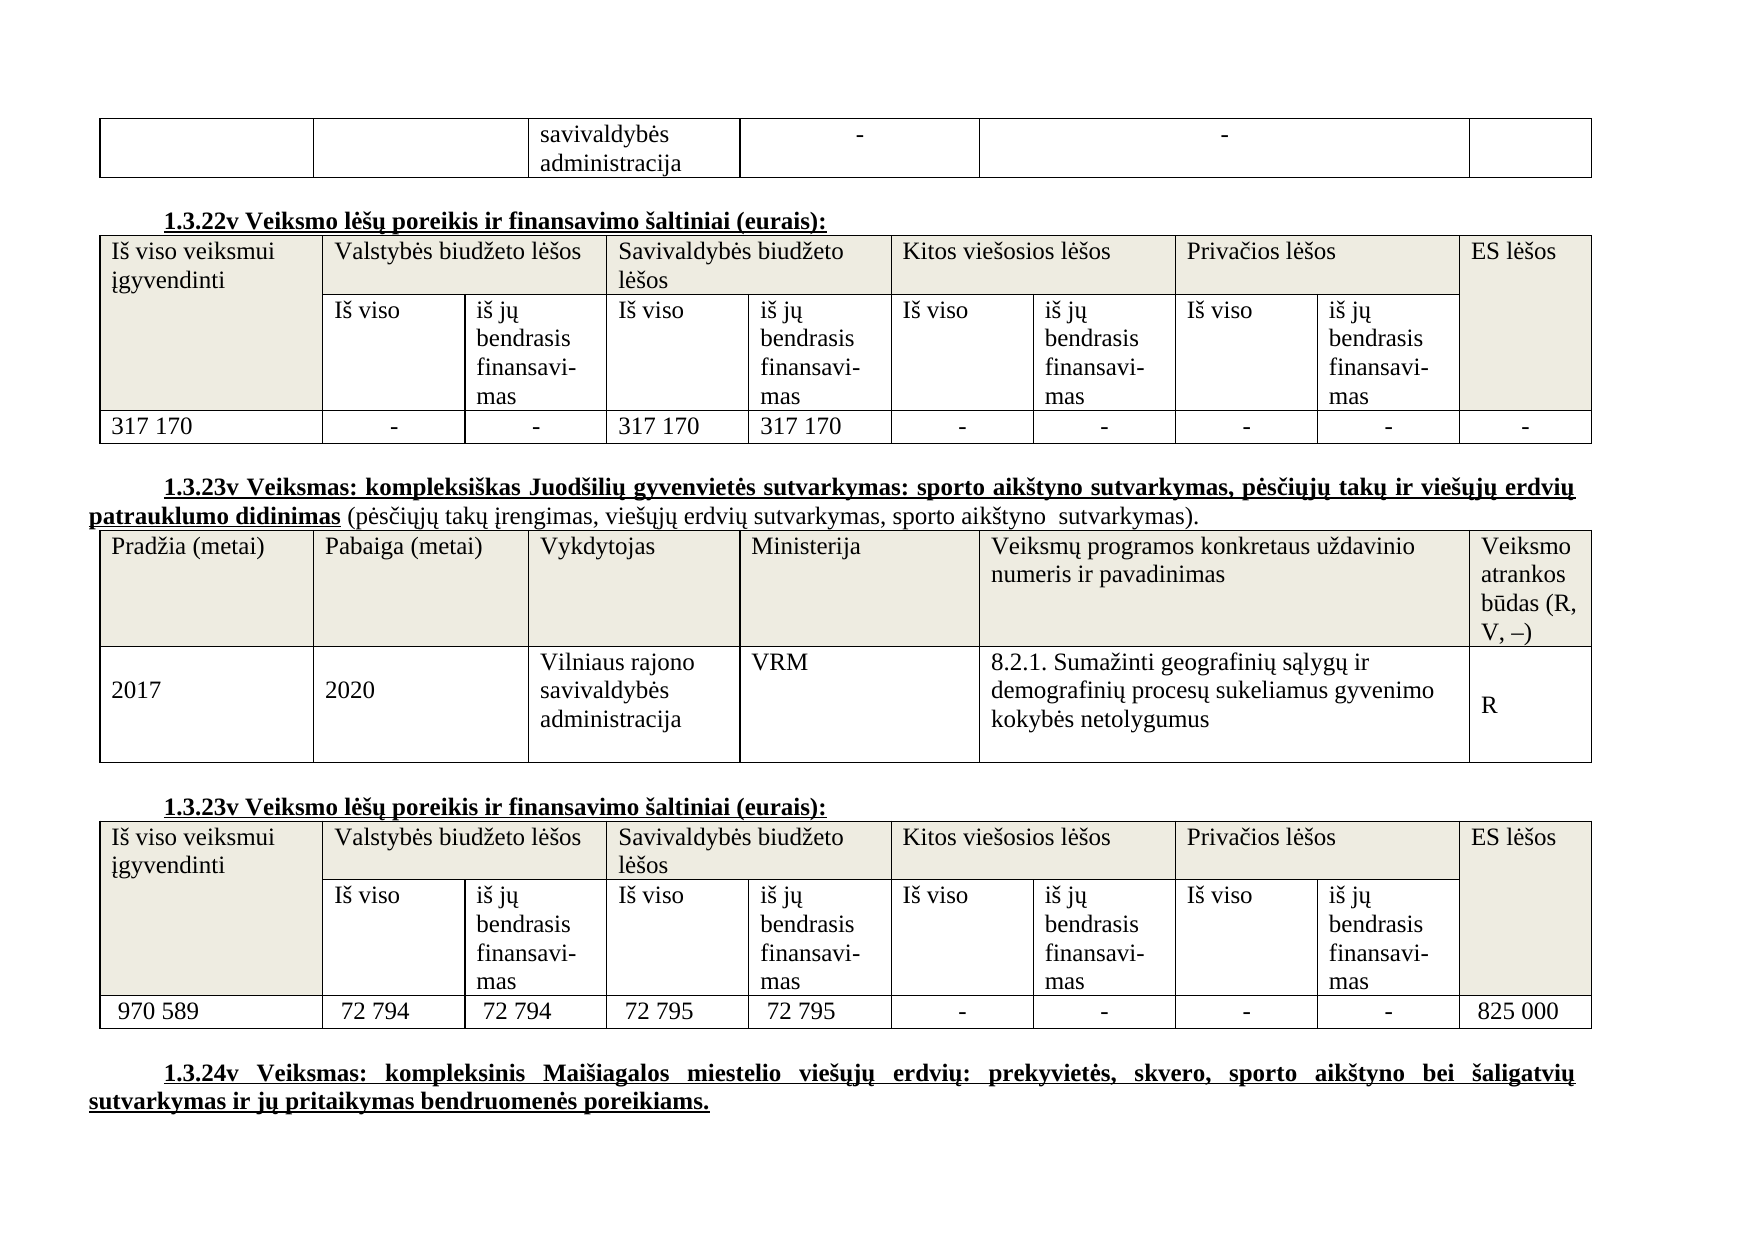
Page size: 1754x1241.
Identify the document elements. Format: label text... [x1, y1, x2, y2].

table_cell - [892, 996, 1033, 1028]
table_header Valstybės biudžeto lėšos [323, 822, 606, 879]
table_cell 72 795 [607, 996, 748, 1028]
table_header Vykdytojas [529, 531, 739, 646]
table_header Iš viso veiksmui įgyvendinti [101, 236, 322, 410]
table_cell - [1318, 996, 1459, 1028]
table_cell savivaldybės administracija [529, 119, 739, 177]
table_cell iš jų bendrasis finansavi- mas [1318, 295, 1459, 410]
table_cell iš jų bendrasis finansavi- mas [466, 295, 606, 410]
table_cell 825 000 [1460, 996, 1591, 1028]
table_cell VRM [741, 647, 979, 762]
table_cell 72 794 [466, 996, 606, 1028]
table_cell Iš viso [323, 880, 464, 995]
table_header Savivaldybės biudžeto lėšos [607, 236, 891, 294]
table_cell 970 589 [101, 996, 322, 1028]
table_cell 2017 [101, 647, 313, 762]
table_cell 2020 [314, 647, 528, 762]
table_cell - [1470, 119, 1591, 177]
text 1.3.23v Veiksmo lėšų poreikis ir finansavimo šaltiniai (eurais): [89, 792, 1577, 821]
table_cell - [466, 411, 606, 442]
table_cell Iš viso [1176, 295, 1317, 410]
table_header Ministerija [741, 531, 979, 646]
table_cell - [980, 119, 1469, 177]
table_cell 72 794 [323, 996, 464, 1028]
table_header Pradžia (metai) [101, 531, 313, 646]
table_cell - [1176, 996, 1317, 1028]
table_cell 317 170 [749, 411, 891, 442]
text 1.3.24v Veiksmas: kompleksinis Maišiagalos miestelio viešųjų erdvių: prekyvietės, skvero, sporto aikštyno bei šaligatvių sutvarkymas ir jų pritaikymas bendruomenės poreikiams. [89, 1058, 1577, 1115]
table_cell - [1176, 411, 1317, 442]
table_header Iš viso veiksmui įgyvendinti [101, 822, 322, 995]
table_header Privačios lėšos [1176, 822, 1459, 879]
table_cell Iš viso [892, 880, 1033, 995]
table_cell R [1470, 647, 1591, 762]
table_cell - [1460, 411, 1591, 442]
table_cell iš jų bendrasis finansavi- mas [1034, 880, 1175, 995]
table_header Privačios lėšos [1176, 236, 1459, 294]
table_cell Iš viso [323, 295, 464, 410]
table_cell - [1034, 996, 1175, 1028]
table_cell Iš viso [892, 295, 1033, 410]
table_cell [314, 119, 528, 177]
table_cell iš jų bendrasis finansavi- mas [466, 880, 606, 995]
table_cell - [1034, 411, 1175, 442]
table_cell 72 795 [749, 996, 891, 1028]
table_header Kitos viešosios lėšos [892, 236, 1175, 294]
table_header Veiksmo atrankos būdas (R, V, –) [1470, 531, 1591, 646]
text 1.3.22v Veiksmo lėšų poreikis ir finansavimo šaltiniai (eurais): [89, 206, 1577, 235]
table_cell Vilniaus rajono savivaldybės administracija [529, 647, 739, 762]
table_cell 8.2.1. Sumažinti geografinių sąlygų ir demografinių procesų sukeliamus gyvenimo kokybės netolygumus [980, 647, 1469, 762]
table_cell 317 170 [101, 411, 322, 442]
table_cell [101, 119, 313, 177]
table_cell - [741, 119, 979, 177]
text 1.3.23v Veiksmas: kompleksiškas Juodšilių gyvenvietės sutvarkymas: sporto aikštyno sutvarkymas, pėsčiųjų takų ir viešųjų erdvių patrauklumo didinimas (pėsčiųjų takų įrengimas, viešųjų erdvių sutvarkymas, sporto aikštyno sutvarkymas). [89, 472, 1577, 530]
table_cell iš jų bendrasis finansavi- mas [749, 880, 891, 995]
table_cell iš jų bendrasis finansavi- mas [1318, 880, 1459, 995]
table_cell 317 170 [607, 411, 748, 442]
table_header Savivaldybės biudžeto lėšos [607, 822, 891, 879]
table_header Valstybės biudžeto lėšos [323, 236, 606, 294]
table_cell - [892, 411, 1033, 442]
table_cell - [1318, 411, 1459, 442]
table_header ES lėšos [1460, 236, 1591, 410]
table_cell Iš viso [1176, 880, 1317, 995]
table_cell Iš viso [607, 880, 748, 995]
table_header Veiksmų programos konkretaus uždavinio numeris ir pavadinimas [980, 531, 1469, 646]
table_cell iš jų bendrasis finansavi- mas [1034, 295, 1175, 410]
table_cell iš jų bendrasis finansavi- mas [749, 295, 891, 410]
table_cell Iš viso [607, 295, 748, 410]
table_header Pabaiga (metai) [314, 531, 528, 646]
table_header Kitos viešosios lėšos [892, 822, 1175, 879]
table_header ES lėšos [1460, 822, 1591, 995]
table_cell - [323, 411, 464, 442]
